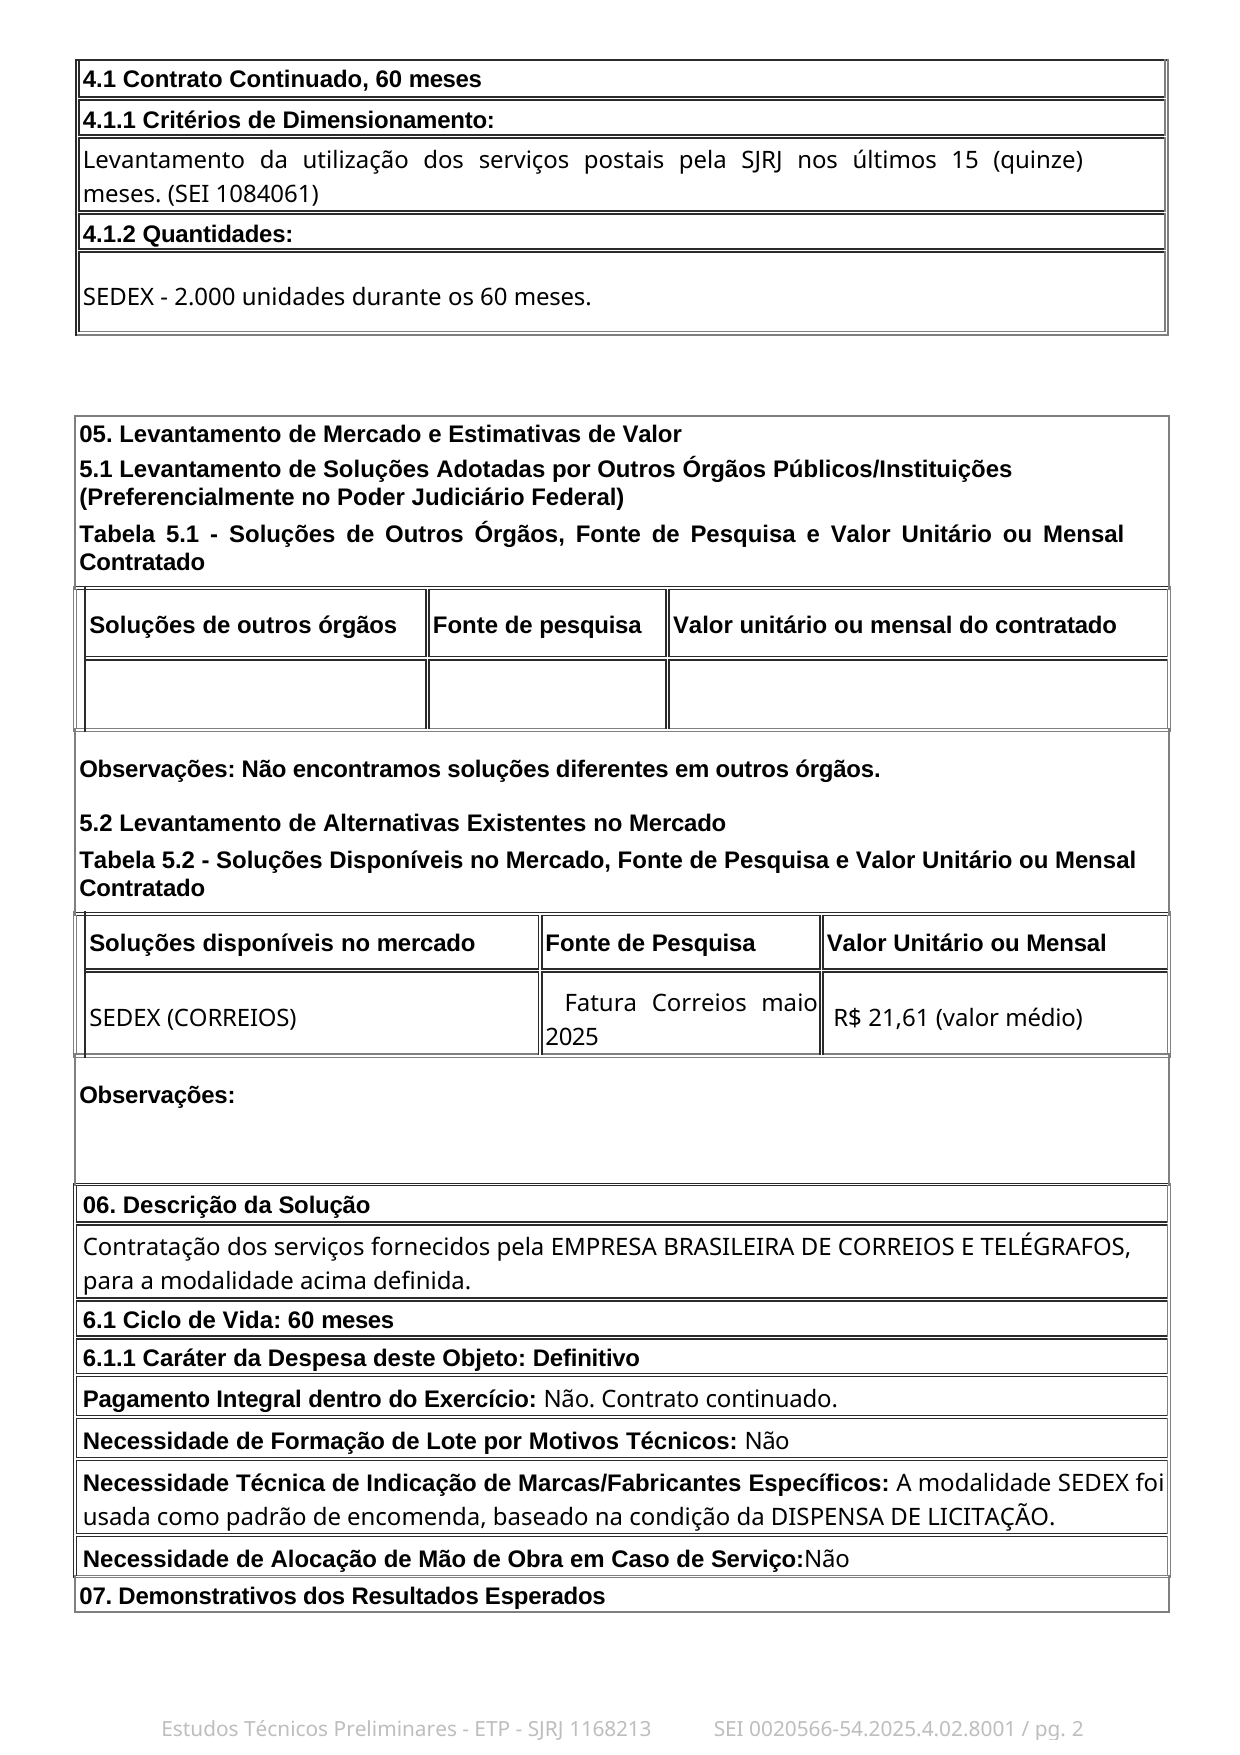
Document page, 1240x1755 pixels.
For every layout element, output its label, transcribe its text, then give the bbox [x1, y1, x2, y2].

table_cell Soluções disponíveis no mercado [86, 916, 538, 968]
table_cell SEDEX (CORREIOS) [86, 973, 538, 1053]
table_cell [670, 661, 1167, 727]
table_cell Contratação dos serviços fornecidos pela EMPRESA BRASILEIRA DE CORREIOS E TELÉGRAFOS, para a modalidade acima definida. [77, 1226, 1167, 1297]
table_header 4.1 Contrato Continuado, 60 meses [80, 61, 1164, 96]
table_cell 4.1.2 Quantidades: [80, 215, 1164, 248]
table_cell Observações: [76, 1058, 1168, 1183]
table_cell Fatura Correios maio 2025 [543, 973, 819, 1053]
table_cell R$ 21,61 (valor médio) [824, 973, 1167, 1053]
table_cell [430, 661, 665, 727]
table_cell [77, 916, 84, 968]
table_cell Fonte de pesquisa [430, 590, 665, 656]
table_cell 5.1 Levantamento de Soluções Adotadas por Outros Órgãos Públicos/Instituições (Preferencialmente no Poder Judiciário Federal) [76, 451, 1168, 516]
table_cell [77, 590, 84, 656]
table_cell [77, 968, 84, 1053]
table_cell 6.1.1 Caráter da Despesa deste Objeto: Definitivo [77, 1340, 1167, 1373]
table_cell 6.1 Ciclo de Vida: 60 meses [77, 1302, 1167, 1335]
table_cell Valor unitário ou mensal do contratado [670, 590, 1167, 656]
table_cell 5.2 Levantamento de Alternativas Existentes no Mercado [76, 806, 1168, 842]
table_cell Levantamento da utilização dos serviços postais pela SJRJ nos últimos 15 (quinze) meses. (SEI 1084061) [80, 139, 1164, 210]
table_cell Observações: Não encontramos soluções diferentes em outros órgãos. [76, 732, 1168, 806]
table_cell [77, 656, 84, 727]
table_cell Tabela 5.2 - Soluções Disponíveis no Mercado, Fonte de Pesquisa e Valor Unitário ou Mensal Contratado [76, 842, 1168, 911]
table_header 05. Levantamento de Mercado e Estimativas de Valor [76, 417, 1168, 451]
table_cell [86, 661, 425, 727]
table_cell Valor Unitário ou Mensal [824, 916, 1167, 968]
table_cell Soluções de outros órgãos [86, 590, 425, 656]
table_cell SEDEX - 2.000 unidades durante os 60 meses. [80, 253, 1164, 331]
table_cell Pagamento Integral dentro do Exercício: Não. Contrato continuado. [77, 1377, 1167, 1414]
table_cell Necessidade de Formação de Lote por Motivos Técnicos: Não [77, 1419, 1167, 1456]
table_cell Necessidade de Alocação de Mão de Obra em Caso de Serviço:Não [77, 1537, 1167, 1574]
table_cell Tabela 5.1 - Soluções de Outros Órgãos, Fonte de Pesquisa e Valor Unitário ou Mensal Contratado [76, 516, 1168, 586]
table_cell Fonte de Pesquisa [543, 916, 819, 968]
table_cell Necessidade Técnica de Indicação de Marcas/Fabricantes Específicos: A modalidade SEDEX foi usada como padrão de encomenda, baseado na condição da DISPENSA DE LICITAÇÃO. [77, 1461, 1167, 1533]
table_cell 06. Descrição da Solução [77, 1186, 1167, 1221]
table_cell 07. Demonstrativos dos Resultados Esperados [76, 1578, 1168, 1611]
table_cell 4.1.1 Critérios de Dimensionamento: [80, 101, 1164, 134]
